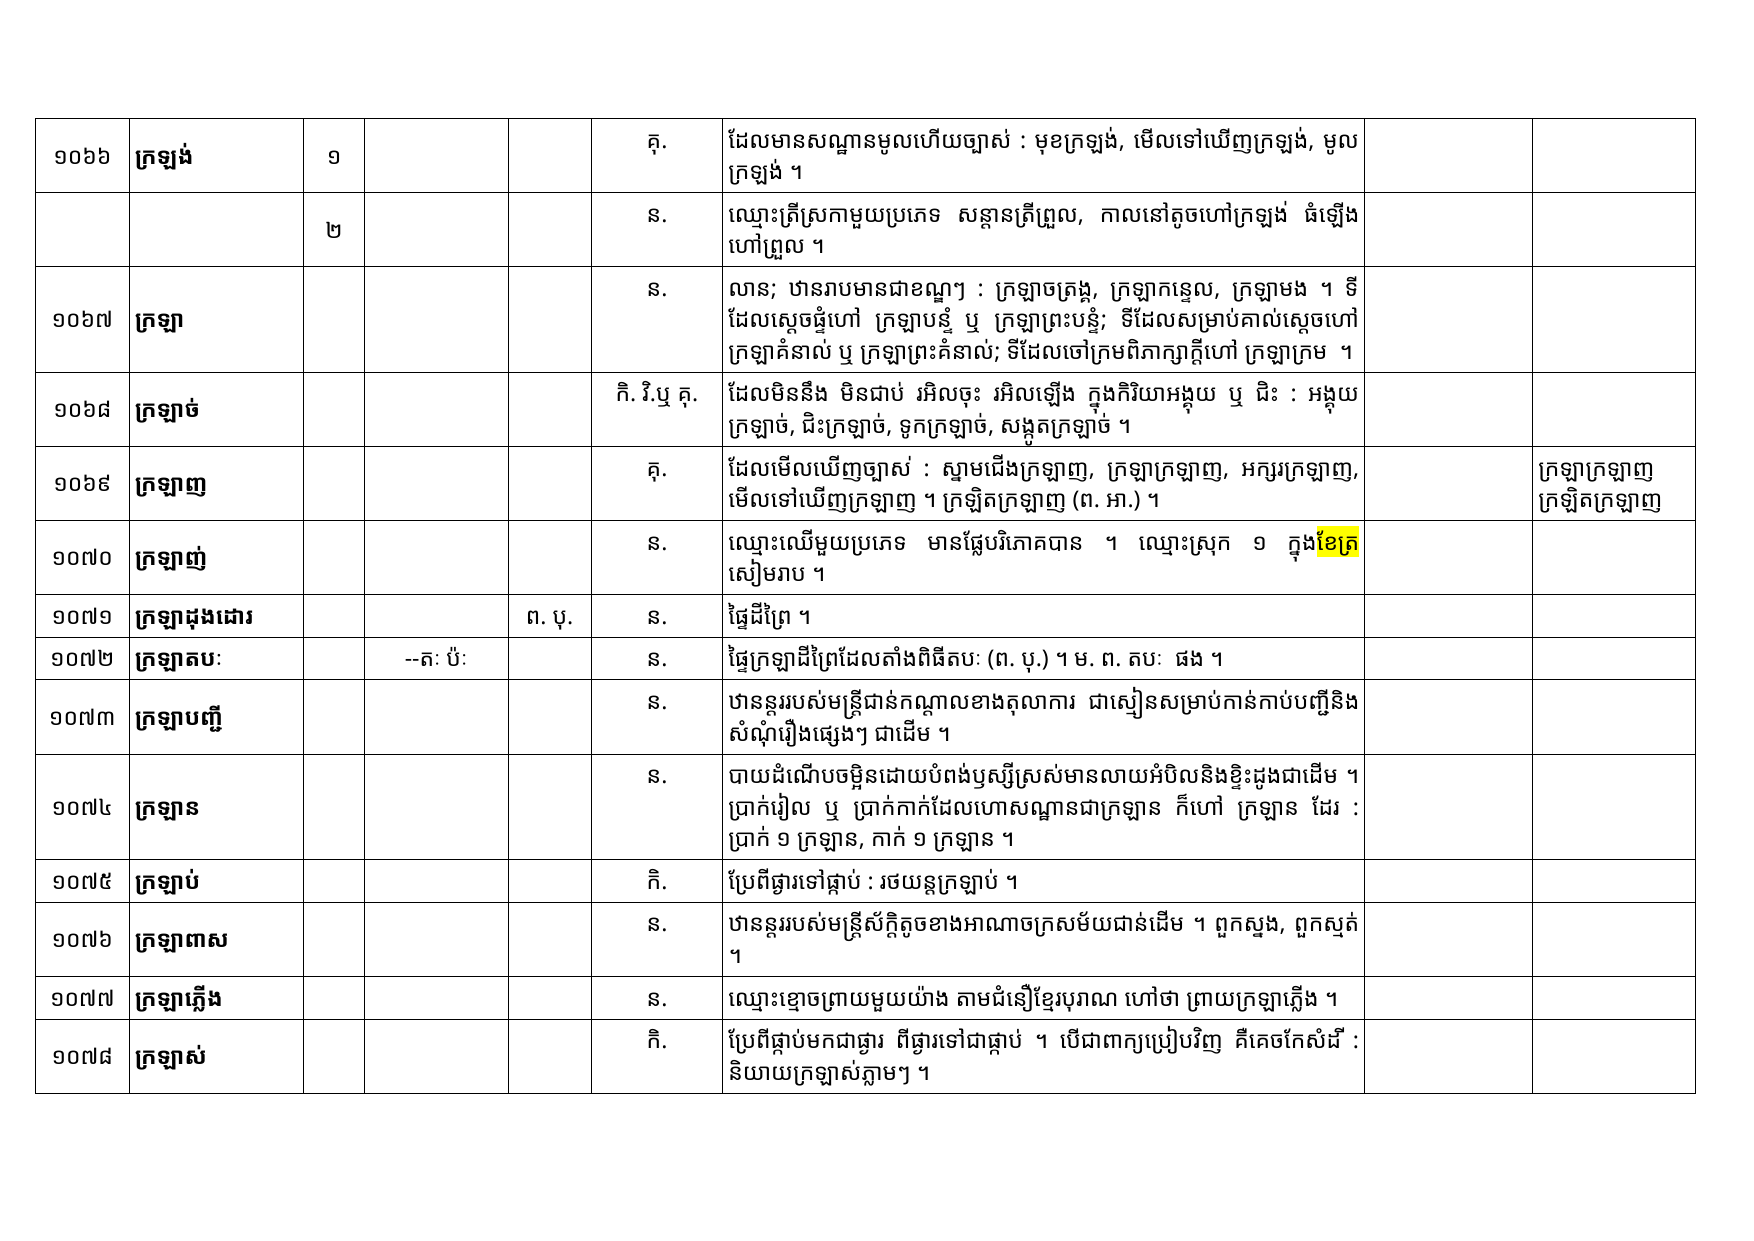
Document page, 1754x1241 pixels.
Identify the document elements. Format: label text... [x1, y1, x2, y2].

table_cell [1533, 903, 1695, 976]
table_cell [130, 193, 303, 266]
table_cell [365, 755, 508, 859]
table_cell [1365, 193, 1532, 266]
table_cell [1533, 1020, 1695, 1092]
table_cell [304, 373, 364, 446]
table_cell [1533, 595, 1695, 637]
table_cell ឈ្មោះ​ត្រី​ស្រកា​មួយ​ប្រភេទ សន្ដាន​ត្រី​ព្រួល, កាល​នៅ​តូច​ហៅ​ក្រឡង់ ធំ​ឡើង​ហៅ​ព្រួល ។ [723, 193, 1364, 266]
table_cell ឈ្មោះ​ឈើ​មួយ​ប្រភេទ មាន​ផ្លែ​បរិភោគ​បាន ។ ឈ្មោះ​ស្រុក ១ ក្នុង​ខែត្រ​សៀមរាប ។ [723, 521, 1364, 594]
table_cell ក្រឡាច់ [130, 373, 303, 446]
table_cell ១០៧១ [36, 595, 129, 637]
table_cell ក្រឡាប់ [130, 860, 303, 902]
table_cell [509, 193, 591, 266]
table_cell [509, 860, 591, 902]
table_cell [509, 119, 591, 192]
table_cell [365, 373, 508, 446]
table_cell [304, 977, 364, 1018]
table_cell ១០៧៧ [36, 977, 129, 1018]
table_cell [509, 267, 591, 372]
table_cell ក្រឡង់ [130, 119, 303, 192]
table_cell [365, 595, 508, 637]
table_cell [304, 267, 364, 372]
table_cell [1533, 860, 1695, 902]
table_cell ១០៧២ [36, 638, 129, 679]
table_cell [365, 267, 508, 372]
table_cell ប្រែ​ពី​ផ្ងារ​ទៅ​ផ្កាប់ : រថយន្ត​ក្រឡាប់ ។ [723, 860, 1364, 902]
table_cell [304, 638, 364, 679]
table_cell [304, 521, 364, 594]
table_cell [304, 860, 364, 902]
table_cell ១០៧៦ [36, 903, 129, 976]
table_cell [1365, 1020, 1532, 1092]
table_cell ១០៦៨ [36, 373, 129, 446]
table_cell ១ [304, 119, 364, 192]
table_cell ដែល​មាន​សណ្ឋាន​មូល​ហើយ​ច្បាស់ : មុខ​ក្រឡង់, មើល​ទៅ​ឃើញ​ក្រឡង់, មូល​ក្រឡង់ ។ [723, 119, 1364, 192]
table_cell ១០៧៨ [36, 1020, 129, 1092]
table_cell [365, 903, 508, 976]
table_cell ក្រឡាន [130, 755, 303, 859]
table_cell [365, 680, 508, 753]
table_cell ក្រឡា​ដុងដោរ [130, 595, 303, 637]
table_cell [1533, 638, 1695, 679]
table_cell [1533, 267, 1695, 372]
table_cell ១០៧៣ [36, 680, 129, 753]
table_cell ន. [592, 680, 722, 753]
table_cell ១០៦៩ [36, 447, 129, 520]
table_cell ដែល​មើល​ឃើញ​ច្បាស់ : ស្នាម​ជើង​ក្រឡាញ, ក្រឡា​ក្រឡាញ, អក្សរ​ក្រឡាញ, មើល​ទៅ​ឃើញ​ក្រឡាញ ។ ក្រឡិត​ក្រឡាញ (ព. អា.) ។ [723, 447, 1364, 520]
table_cell [304, 903, 364, 976]
table_cell [509, 1020, 591, 1092]
table_cell ២ [304, 193, 364, 266]
table_cell [509, 903, 591, 976]
table_cell ក្រឡាភ្លើង [130, 977, 303, 1018]
table_cell [1533, 373, 1695, 446]
table_cell [1365, 119, 1532, 192]
table_cell ឋានន្តរ​របស់​មន្ត្រី​ស័ក្តិ​តូច​ខាង​អាណាចក្រ​សម័យ​ជាន់​ដើម ។ ពួក​ស្នង, ពួក​ស្មត់ ។ [723, 903, 1364, 976]
table_cell [1533, 193, 1695, 266]
table_cell ក្រឡា​តបៈ [130, 638, 303, 679]
table_cell ក្រឡា​ក្រឡាញ​ ក្រឡិត​ក្រឡាញ [1533, 447, 1695, 520]
table_cell [304, 680, 364, 753]
table_cell ឈ្មោះ​ខ្មោច​ព្រាយ​មួយ​យ៉ាង តាម​ជំនឿ​ខ្មែរ​បុរាណ ហៅ​ថា ព្រាយ​ក្រឡាភ្លើង ។ [723, 977, 1364, 1018]
table_cell [1533, 119, 1695, 192]
table_cell [1365, 680, 1532, 753]
table_cell [304, 1020, 364, 1092]
table_cell ន. [592, 267, 722, 372]
table_cell ប្រែ​ពី​ផ្កាប់​មក​ជា​ផ្ងារ ពី​ផ្ងារ​ទៅ​ជា​ផ្កាប់ ។ បើ​ជា​ពាក្យ​ប្រៀប​វិញ គឺ​គេច​កែ​សំដី : និយាយ​ក្រឡាស់​ភ្លាម​ៗ ។ [723, 1020, 1364, 1092]
table_cell ន. [592, 977, 722, 1018]
table_cell [1533, 521, 1695, 594]
table_cell [304, 595, 364, 637]
table_cell [1533, 977, 1695, 1018]
table_cell [365, 193, 508, 266]
table_cell [1365, 977, 1532, 1018]
table_cell [1365, 521, 1532, 594]
table_cell ន. [592, 193, 722, 266]
table_cell [36, 193, 129, 266]
table_cell [1365, 447, 1532, 520]
table_cell ក្រឡាញ់ [130, 521, 303, 594]
table_cell [365, 447, 508, 520]
table_cell [509, 680, 591, 753]
table_cell [1365, 638, 1532, 679]
table_cell លាន; ឋាន​រាប​មាន​ជា​ខណ្ឌ​ៗ : ក្រឡា​ចត្រង្គ, ក្រឡា​កន្ទេល, ក្រឡា​មង ។ ទី​ដែល​ស្ដេច​ផ្ទំ​ហៅ ក្រឡា​បន្ទំ ឬ ក្រឡា​ព្រះ​បន្ទំ; ទី​ដែល​សម្រាប់​គាល់​ស្ដេច​ហៅ ក្រឡា​គំនាល់ ឬ ក្រឡា​ព្រះ​គំនាល់; ទី​ដែល​ចៅក្រម​ពិភាក្សា​ក្ដី​ហៅ ក្រឡា​ក្រម ។ [723, 267, 1364, 372]
table_cell [365, 521, 508, 594]
table_cell ១០៧៥ [36, 860, 129, 902]
table_cell ន. [592, 755, 722, 859]
table_cell ១០៧០ [36, 521, 129, 594]
table_cell [1365, 755, 1532, 859]
table_cell [1365, 903, 1532, 976]
table_cell [365, 1020, 508, 1092]
table_cell គុ. [592, 447, 722, 520]
table_cell [365, 119, 508, 192]
table_cell បាយ​ដំណើប​ចម្អិន​ដោយ​បំពង់​ឫស្សី​​ស្រស់​មាន​លាយ​អំបិល​និង​ខ្ទិះ​ដូង​ជាដើម ។ ប្រាក់​រៀល ឬ ប្រាក់​កាក់​ដែល​ហោ​សណ្ឋាន​ជា​ក្រឡាន ក៏​ហៅ ក្រឡាន ដែរ : ប្រាក់ ១ ក្រឡាន, កាក់ ១ ក្រឡាន ។ [723, 755, 1364, 859]
table_cell ក្រឡាពាស [130, 903, 303, 976]
table_cell ព. បុ. [509, 595, 591, 637]
table_cell [365, 860, 508, 902]
table_cell [1365, 373, 1532, 446]
table_cell ផ្ទៃ​ក្រឡា​ដី​ព្រៃ​ដែល​តាំង​ពិធី​តបៈ (ព. បុ.) ។ ម. ព. តបៈ ផង ។ [723, 638, 1364, 679]
table_cell --តៈ ប៉ៈ [365, 638, 508, 679]
table_cell ផ្ទៃ​ដី​ព្រៃ ។ [723, 595, 1364, 637]
table_cell ឋានន្តរ​របស់​មន្ត្រី​ជាន់​កណ្ដាល​ខាង​តុលាការ ជា​ស្មៀន​សម្រាប់​កាន់​កាប់​បញ្ជី​និង​សំណុំ​រឿង​ផ្សេង​ៗ ជាដើម ។ [723, 680, 1364, 753]
table_cell ន. [592, 521, 722, 594]
table_cell [365, 977, 508, 1018]
table_cell ១០៧៤ [36, 755, 129, 859]
table_cell ន. [592, 903, 722, 976]
table_cell កិ. [592, 860, 722, 902]
table_cell [304, 447, 364, 520]
table_cell កិ. វិ.ឬ គុ. [592, 373, 722, 446]
table_cell [1533, 680, 1695, 753]
table_cell ន. [592, 638, 722, 679]
table_cell ១០៦៦ [36, 119, 129, 192]
table_cell [509, 977, 591, 1018]
table_cell ក្រឡាញ [130, 447, 303, 520]
table_cell [509, 447, 591, 520]
table_cell ក្រឡាស់ [130, 1020, 303, 1092]
table_cell ក្រឡា [130, 267, 303, 372]
table_cell [509, 755, 591, 859]
table_cell ១០៦៧ [36, 267, 129, 372]
table_cell កិ. [592, 1020, 722, 1092]
table_cell ដែល​មិន​នឹង មិន​ជាប់ រអិល​ចុះ រអិល​ឡើង ក្នុង​កិរិយា​អង្គុយ ឬ ជិះ : អង្គុយ​ក្រឡាច់, ជិះ​ក្រឡាច់, ទូក​ក្រឡាច់, សង្កូត​ក្រឡាច់ ។ [723, 373, 1364, 446]
table_cell [1365, 860, 1532, 902]
table_cell ក្រឡា​បញ្ជី [130, 680, 303, 753]
table_cell គុ. [592, 119, 722, 192]
table_cell [1365, 267, 1532, 372]
table_cell ន. [592, 595, 722, 637]
table_cell [1533, 755, 1695, 859]
table_cell [509, 638, 591, 679]
table_cell [1365, 595, 1532, 637]
table_cell [509, 521, 591, 594]
table_cell [304, 755, 364, 859]
table_cell [509, 373, 591, 446]
